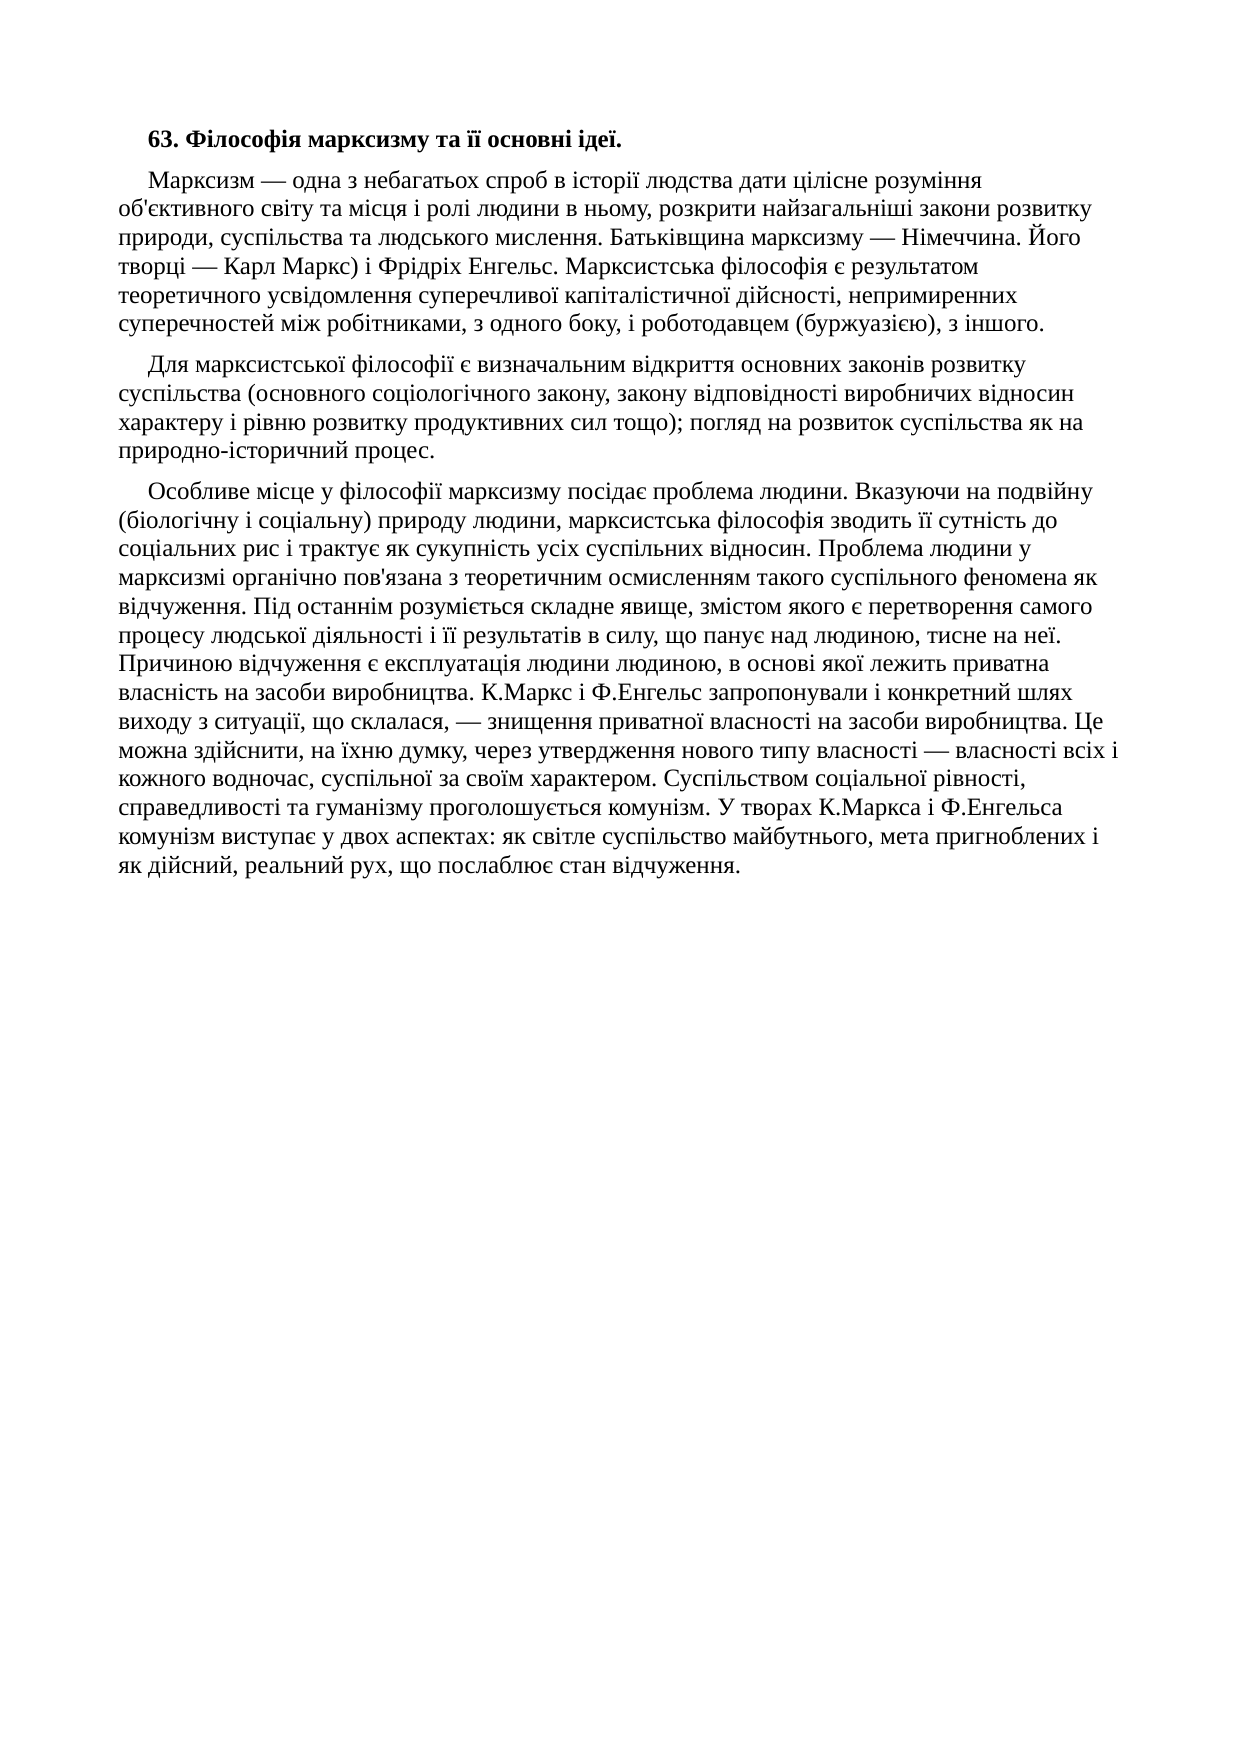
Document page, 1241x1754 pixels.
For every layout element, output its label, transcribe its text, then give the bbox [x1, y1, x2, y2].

text Марксизм — одна з небагатьох спроб в історії людства дати цілісне розуміння об'єктивного світу та місця і ролі людини в ньому, розкрити найзагальніші закони розвитку природи, суспільства та людського мислення. Батьківщина марксизму — Німеччина. Його творці — Карл Маркс) і Фрідріх Енгельс. Марксистська філософія є результатом теоретичного усвідомлення суперечливої капіталістичної дійсності, непримиренних суперечностей між робітниками, з одного боку, і роботодавцем (буржуазією), з іншого. [118, 165, 1122, 337]
text 63. Філософія марксизму та її основні ідеї. [118, 124, 1122, 153]
text Особливе місце у філософії марксизму посідає проблема людини. Вказуючи на подвійну (біологічну і соціальну) природу людини, марксистська філософія зводить її сутність до соціальних рис і трактує як сукупність усіх суспільних відносин. Проблема людини у марксизмі органічно пов'язана з теоретичним осмисленням такого суспільного феномена як відчуження. Під останнім розуміється складне явище, змістом якого є перетворення самого процесу людської діяльності і її результатів в силу, що панує над людиною, тисне на неї. Причиною відчуження є експлуатація людини людиною, в основі якої лежить приватна власність на засоби виробництва. К.Маркс і Ф.Енгельс запропонували і конкретний шлях виходу з ситуації, що склалася, — знищення приватної власності на засоби виробництва. Це можна здійснити, на їхню думку, через утвердження нового типу власності — власності всіх і кожного водночас, суспільної за своїм характером. Суспільством соціальної рівності, справедливості та гуманізму проголошується комунізм. У твоpax К.Маркса і Ф.Енгельса комунізм виступає у двох аспектах: як світле суспільство майбутнього, мета пригноблених і як дійсний, реальний рух, що послаблює стан відчуження. [118, 476, 1122, 878]
text Для марксистської філософії є визначальним відкриття основних законів розвитку суспільства (основного соціологічного закону, закону відповідності виробничих відносин характеру і рівню розвитку продуктивних сил тощо); погляд на розвиток суспільства як на природно-історичний процес. [118, 349, 1122, 464]
